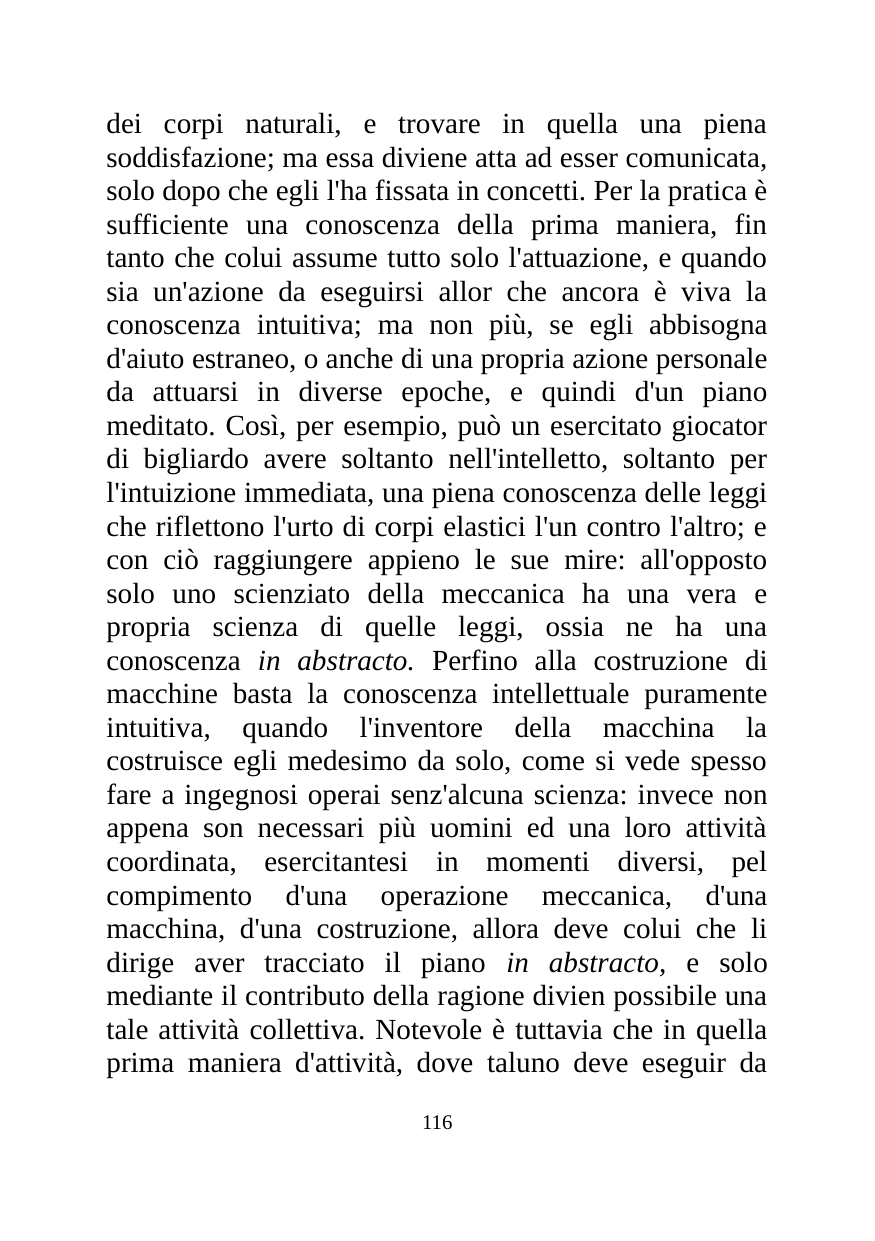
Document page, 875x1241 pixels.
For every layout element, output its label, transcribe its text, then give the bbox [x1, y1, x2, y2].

text dei corpi naturali, e trovare in quella una piena soddisfazione; ma essa diviene atta ad esser comunicata, solo dopo che egli l'ha fissata in concetti. Per la pratica è sufficiente una conoscenza della prima maniera, fin tanto che colui assume tutto solo l'attuazione, e quando sia un'azione da eseguirsi allor che ancora è viva la conoscenza intuitiva; ma non più, se egli abbisogna d'aiuto estraneo, o anche di una propria azione personale da attuarsi in diverse epoche, e quindi d'un piano meditato. Così, per esempio, può un esercitato giocator di bigliardo avere soltanto nell'intelletto, soltanto per l'intuizione immediata, una piena conoscenza delle leggi che riflettono l'urto di corpi elastici l'un contro l'altro; e con ciò raggiungere appieno le sue mire: all'opposto solo uno scienziato della meccanica ha una vera e propria scienza di quelle leggi, ossia ne ha una conoscenza in abstracto. Perfino alla costruzione di macchine basta la conoscenza intellettuale puramente intuitiva, quando l'inventore della macchina la costruisce egli medesimo da solo, come si vede spesso fare a ingegnosi operai senz'alcuna scienza: invece non appena son necessari più uomini ed una loro attività coordinata, esercitantesi in momenti diversi, pel compimento d'una operazione meccanica, d'una macchina, d'una costruzione, allora deve colui che li dirige aver tracciato il piano in abstracto, e solo mediante il contributo della ragione divien possibile una tale attività collettiva. Notevole è tuttavia che in quella prima maniera d'attività, dove taluno deve eseguir da [106, 106, 768, 1079]
